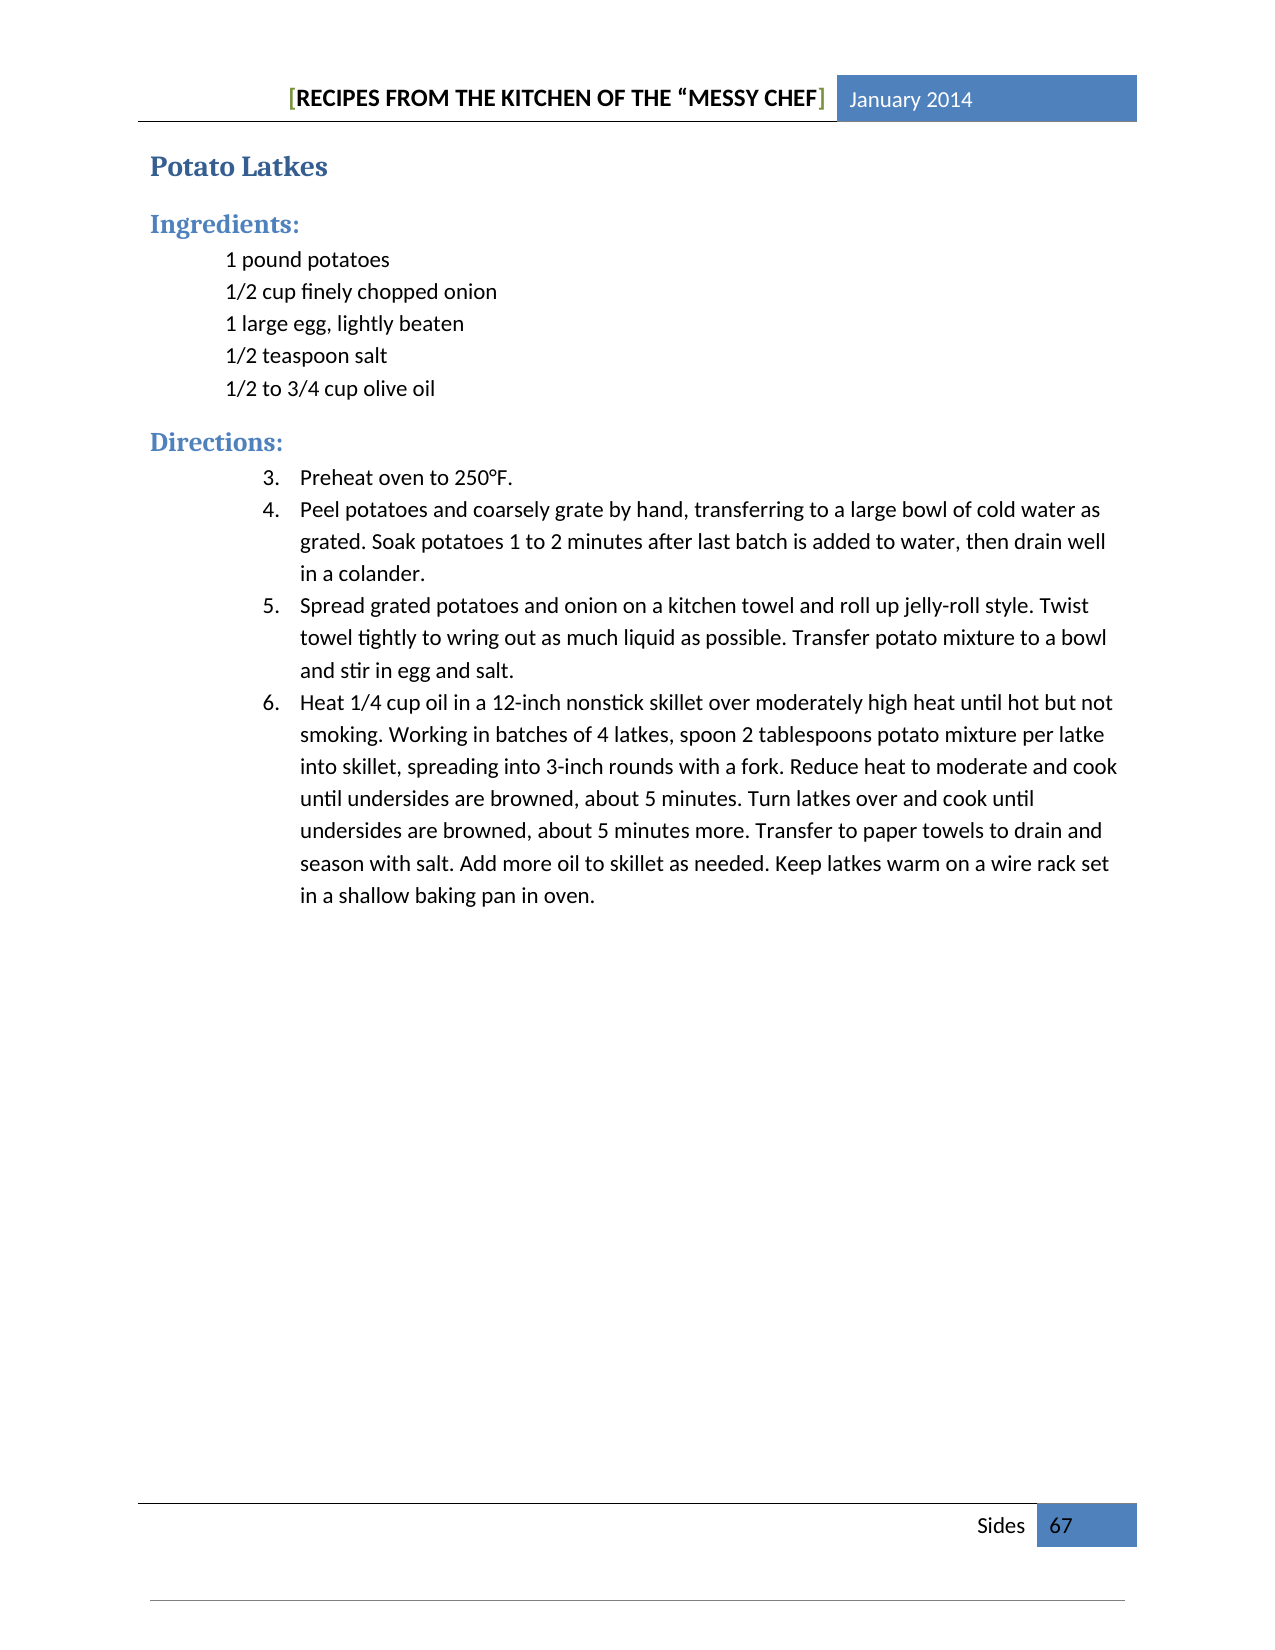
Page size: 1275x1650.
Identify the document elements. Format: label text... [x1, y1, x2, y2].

subtitle Directions: [150, 427, 1125, 458]
list 1 pound potatoes [225, 245, 1125, 273]
list Preheat oven to 250°F. [262, 463, 1125, 491]
subtitle Potato Latkes [150, 150, 1125, 183]
list Spread grated potatoes and onion on a kitchen towel and roll up jelly-roll style. Twist towel tightly to wring out as much liquid as possible. Transfer potato mixture to a bowl and stir in egg and salt. [262, 591, 1125, 684]
list Heat 1/4 cup oil in a 12-inch nonstick skillet over moderately high heat until hot but not smoking. Working in batches of 4 latkes, spoon 2 tablespoons potato mixture per latke into skillet, spreading into 3-inch rounds with a fork. Reduce heat to moderate and cook until undersides are browned, about 5 minutes. Turn latkes over and cook until undersides are browned, about 5 minutes more. Transfer to paper towels to drain and season with salt. Add more oil to skillet as needed. Keep latkes warm on a wire rack set in a shallow baking pan in oven. [262, 688, 1125, 909]
list 1/2 to 3/4 cup olive oil [225, 374, 1125, 402]
subtitle Ingredients: [150, 209, 1125, 241]
list 1/2 cup finely chopped onion [225, 277, 1125, 305]
list 1/2 teaspoon salt [225, 342, 1125, 370]
list Peel potatoes and coarsely grate by hand, transferring to a large bowl of cold water as grated. Soak potatoes 1 to 2 minutes after last batch is added to water, then drain well in a colander. [262, 495, 1125, 587]
list 1 large egg, lightly beaten [225, 309, 1125, 337]
